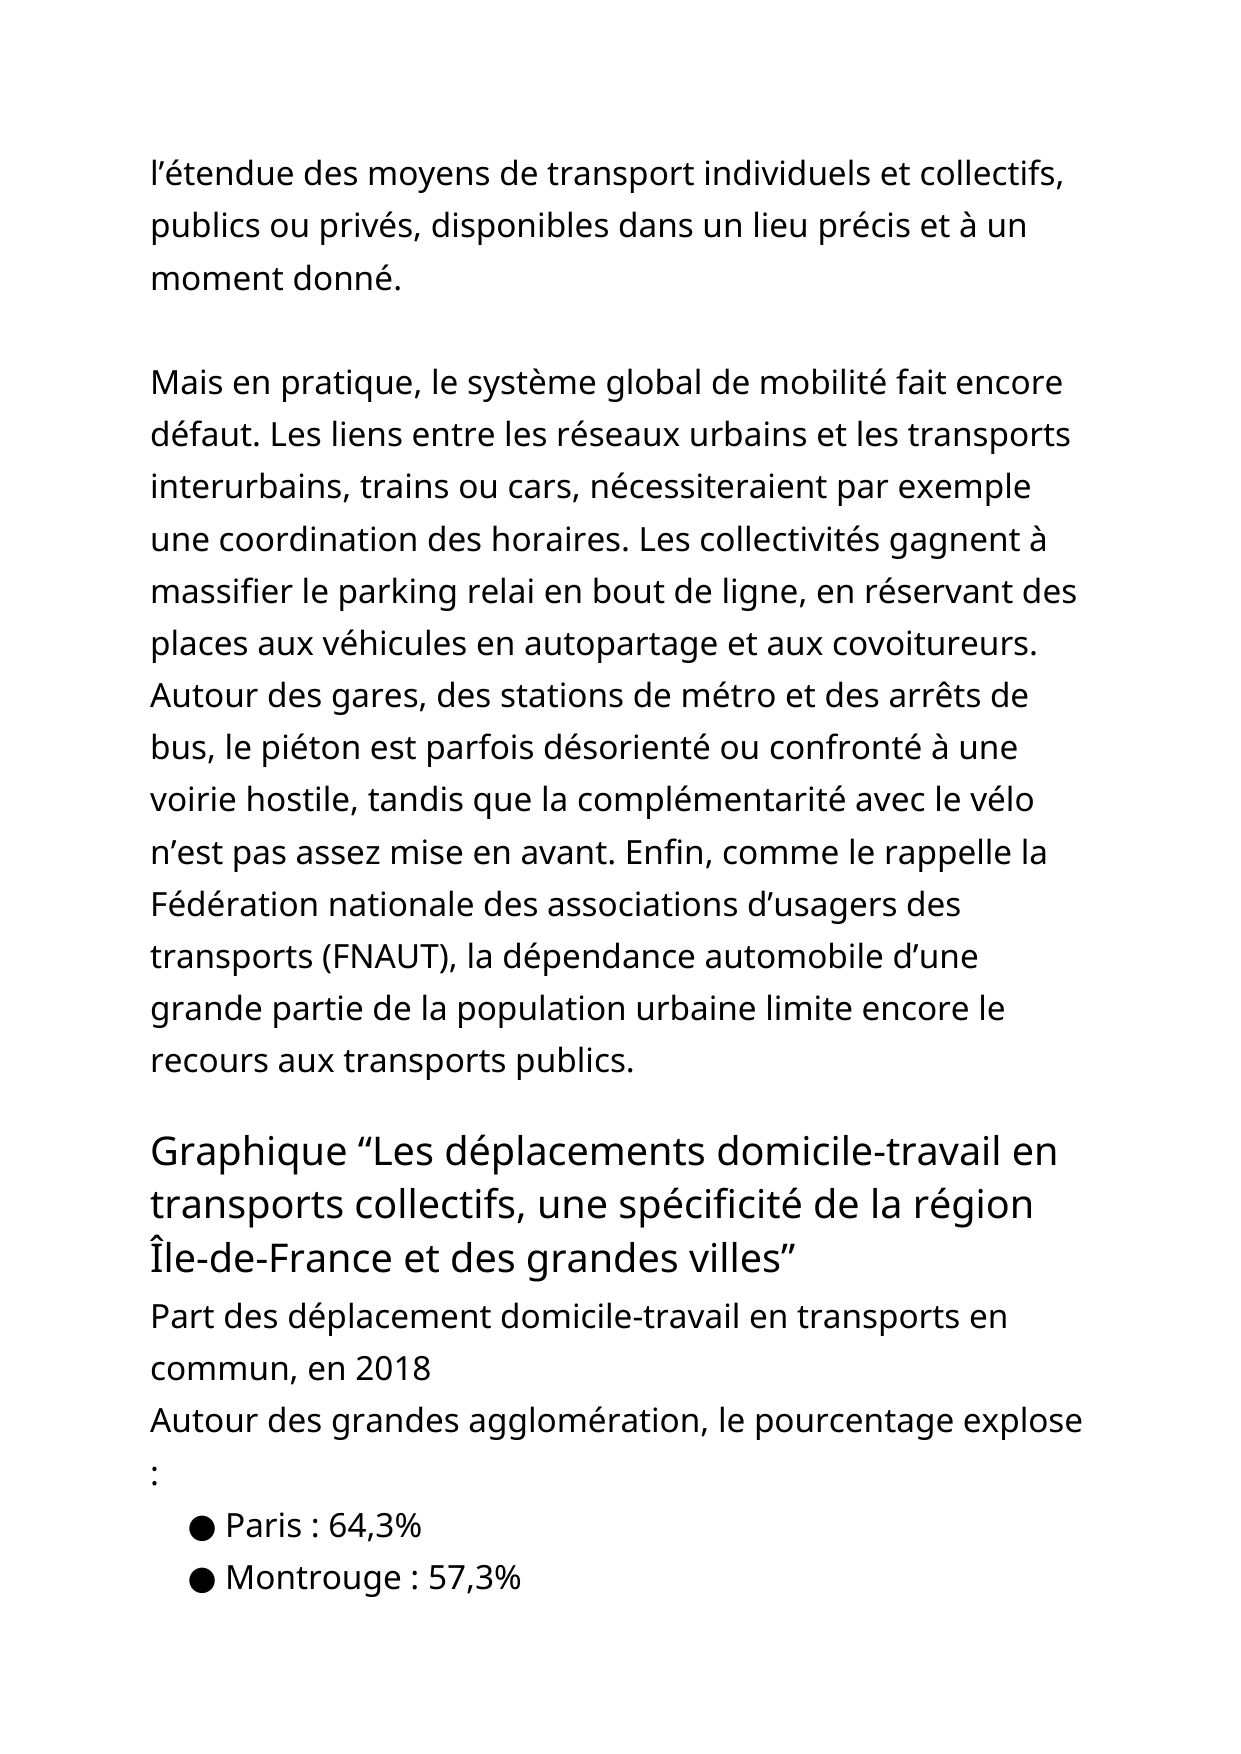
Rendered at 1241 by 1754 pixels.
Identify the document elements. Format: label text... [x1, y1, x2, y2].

text Autour des grandes agglomération, le pourcentage explose : [150, 1397, 1090, 1495]
list Montrouge : 57,3% [187, 1554, 1090, 1599]
text Part des déplacement domicile-travail en transports en commun, en 2018 [150, 1293, 1090, 1391]
text Mais en pratique, le système global de mobilité fait encore défaut. Les liens entre les réseaux urbains et les transports interurbains, trains ou cars, nécessiteraient par exemple une coordination des horaires. Les collectivités gagnent à massifier le parking relai en bout de ligne, en réservant des places aux véhicules en autopartage et aux covoitureurs. Autour des gares, des stations de métro et des arrêts de bus, le piéton est parfois désorienté ou confronté à une [150, 359, 1090, 769]
text l’étendue des moyens de transport individuels et collectifs, publics ou privés, disponibles dans un lieu précis et à un moment donné. [150, 150, 1090, 300]
list Paris : 64,3% [187, 1502, 1090, 1547]
text voirie hostile, tandis que la complémentarité avec le vélo n’est pas assez mise en avant. Enfin, comme le rappelle la Fédération nationale des associations d’usagers des transports (FNAUT), la dépendance automobile d’une grande partie de la population urbaine limite encore le recours aux transports publics. [150, 776, 1090, 1083]
subtitle Graphique “Les déplacements domicile-travail en transports collectifs, une spécificité de la région Île-de-France et des grandes villes” [150, 1123, 1090, 1284]
